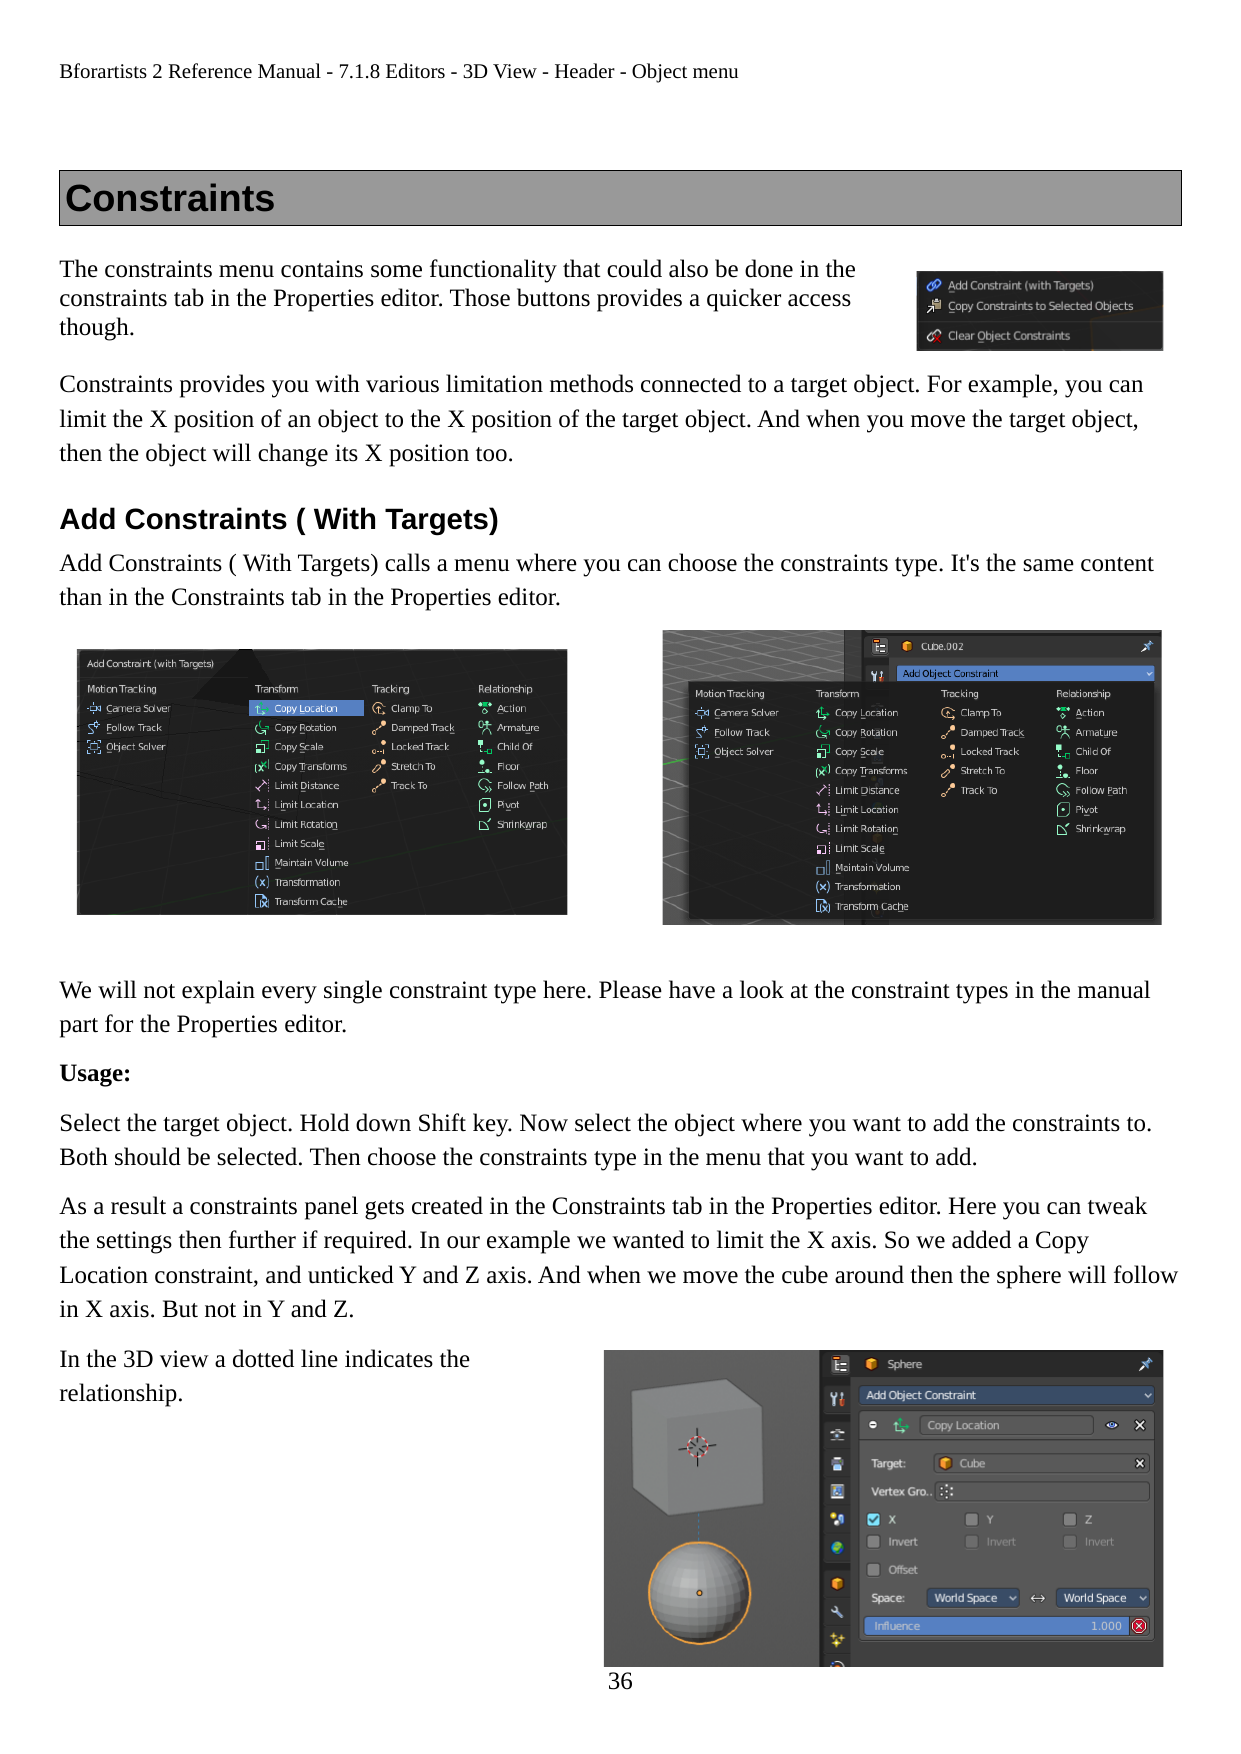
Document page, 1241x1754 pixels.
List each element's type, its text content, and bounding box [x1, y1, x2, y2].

text Select the target object. Hold down Shift key. Now select the object where you want to add the constraints to. Both should be selected. Then choose the constraints type in the menu that you want to add. [59, 1108, 1181, 1171]
text We will not explain every single constraint type here. Please have a look at the constraint types in the manual part for the Properties editor. [59, 975, 1181, 1038]
table_header Constraints [60, 171, 1181, 225]
text Usage: [59, 1058, 1181, 1087]
text In the 3D view a dotted line indicates the relationship. [59, 1344, 1181, 1407]
picture [603, 1350, 1164, 1667]
text Add Constraints ( With Targets) calls a menu where you can choose the constraints type. It's the same content than in the Constraints tab in the Properties editor. [59, 548, 1181, 611]
text As a result a constraints panel gets created in the Constraints tab in the Properties editor. Here you can tweak the settings then further if required. In our example we wanted to limit the X axis. So we added a Copy Location constraint, and unticked Y and Z axis. And when we move the cube around then the sphere will follow in X axis. But not in Y and Z. [59, 1191, 1181, 1323]
text The constraints menu contains some functionality that could also be done in the constraints tab in the Properties editor. Those buttons provides a quicker access though. [59, 254, 1181, 340]
text Constraints provides you with various limitation methods connected to a target object. For example, you can limit the X position of an object to the X position of the target object. And when you move the target object, then the object will change its X position too. [59, 369, 1181, 467]
picture [76, 649, 568, 915]
subtitle Add Constraints ( With Targets) [59, 502, 1181, 536]
picture [916, 271, 1164, 351]
picture [662, 630, 1162, 925]
